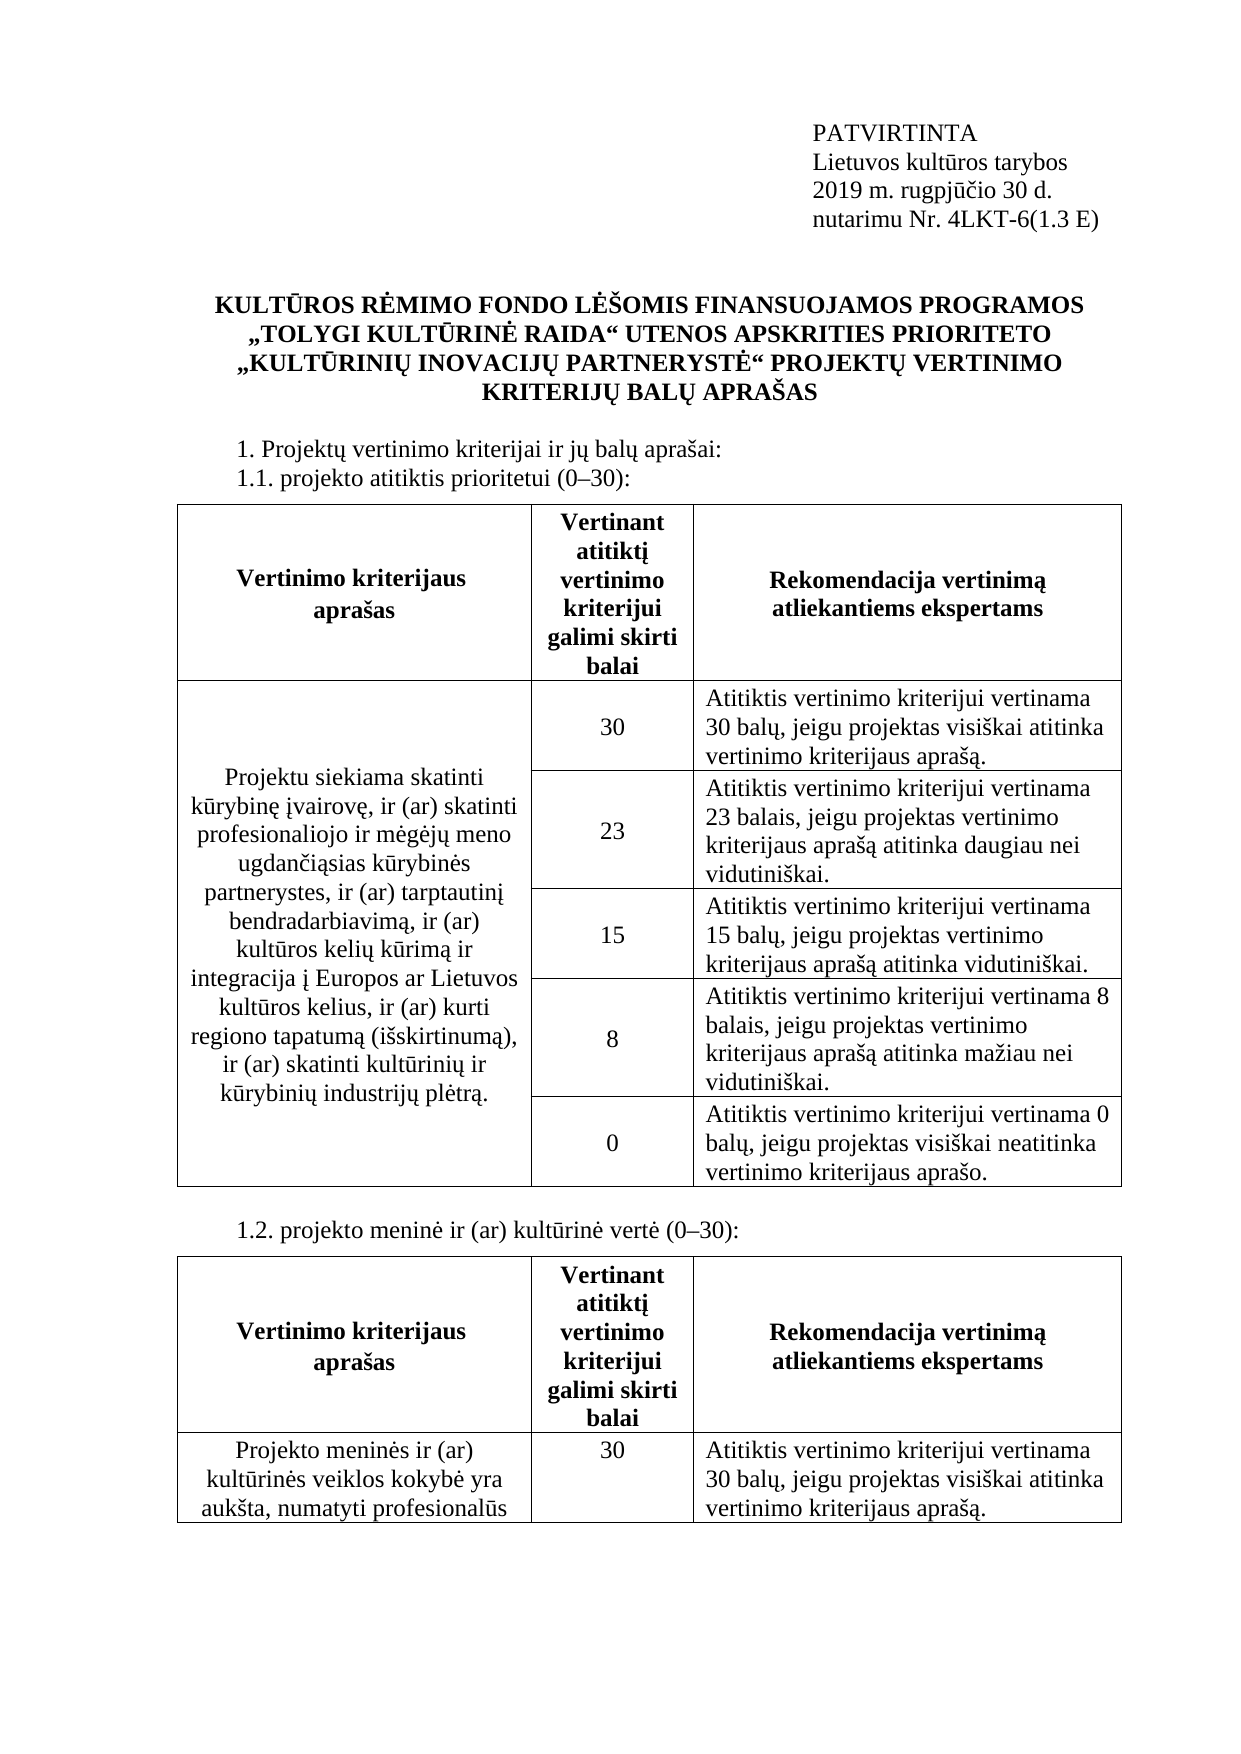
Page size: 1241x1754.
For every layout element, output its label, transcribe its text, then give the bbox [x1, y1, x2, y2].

table_header Vertinant atitiktį vertinimo kriterijui galimi skirti balai [532, 1257, 693, 1432]
table_cell Atitiktis vertinimo kriterijui vertinama 30 balų, jeigu projektas visiškai atitinka vertinimo kriterijaus aprašą. [694, 681, 1121, 769]
text „TOLYGI KULTŪRINĖ RAIDA“ UTENOS APSKRITIES PRIORITETO „KULTŪRINIŲ INOVACIJŲ PARTNERYSTĖ“ PROJEKTŲ VERTINIMO KRITERIJŲ BALŲ APRAŠAS [177, 319, 1122, 406]
table_cell 15 [532, 889, 693, 978]
table_header Vertinimo kriterijaus aprašas [178, 1257, 531, 1432]
text KULTŪROS RĖMIMO FONDO LĖŠOMIS FINANSUOJAMOS PROGRAMOS [177, 291, 1122, 319]
text PATVIRTINTA [812, 118, 1122, 147]
text 1.1. projekto atitiktis prioritetui (0–30): [177, 463, 1122, 492]
table_header Vertinimo kriterijaus aprašas [178, 505, 531, 680]
table_cell Atitiktis vertinimo kriterijui vertinama 0 balų, jeigu projektas visiškai neatitinka vertinimo kriterijaus aprašo. [694, 1097, 1121, 1186]
table_cell Projekto meninės ir (ar) kultūrinės veiklos kokybė yra aukšta, numatyti profesionalūs [178, 1433, 531, 1522]
table_cell Atitiktis vertinimo kriterijui vertinama 30 balų, jeigu projektas visiškai atitinka vertinimo kriterijaus aprašą. [694, 1433, 1121, 1522]
table_cell 8 [532, 979, 693, 1096]
table_header Rekomendacija vertinimą atliekantiems ekspertams [694, 505, 1121, 680]
table_cell Projektu siekiama skatinti kūrybinę įvairovę, ir (ar) skatinti profesionaliojo ir mėgėjų meno ugdančiąsias kūrybinės partnerystes, ir (ar) tarptautinį bendradarbiavimą, ir (ar) kultūros kelių kūrimą ir integracija į Europos ar Lietuvos kultūros kelius, ir (ar) kurti regiono tapatumą (išskirtinumą), ir (ar) skatinti kultūrinių ir kūrybinių industrijų plėtrą. [178, 681, 531, 1186]
text nutarimu Nr. 4LKT-6(1.3 E) [812, 204, 1122, 233]
table_header Vertinant atitiktį vertinimo kriterijui galimi skirti balai [532, 505, 693, 680]
table_header Rekomendacija vertinimą atliekantiems ekspertams [694, 1257, 1121, 1432]
text Lietuvos kultūros tarybos [812, 147, 1122, 176]
table_cell 30 [532, 681, 693, 769]
table_cell 0 [532, 1097, 693, 1186]
table_cell 23 [532, 771, 693, 888]
table_cell 30 [532, 1433, 693, 1522]
text 1. Projektų vertinimo kriterijai ir jų balų aprašai: [177, 434, 1122, 463]
table_cell Atitiktis vertinimo kriterijui vertinama 8 balais, jeigu projektas vertinimo kriterijaus aprašą atitinka mažiau nei vidutiniškai. [694, 979, 1121, 1096]
text 1.2. projekto meninė ir (ar) kultūrinė vertė (0–30): [177, 1216, 1122, 1244]
text 2019 m. rugpjūčio 30 d. [812, 176, 1122, 204]
table_cell Atitiktis vertinimo kriterijui vertinama 23 balais, jeigu projektas vertinimo kriterijaus aprašą atitinka daugiau nei vidutiniškai. [694, 771, 1121, 888]
table_cell Atitiktis vertinimo kriterijui vertinama 15 balų, jeigu projektas vertinimo kriterijaus aprašą atitinka vidutiniškai. [694, 889, 1121, 978]
